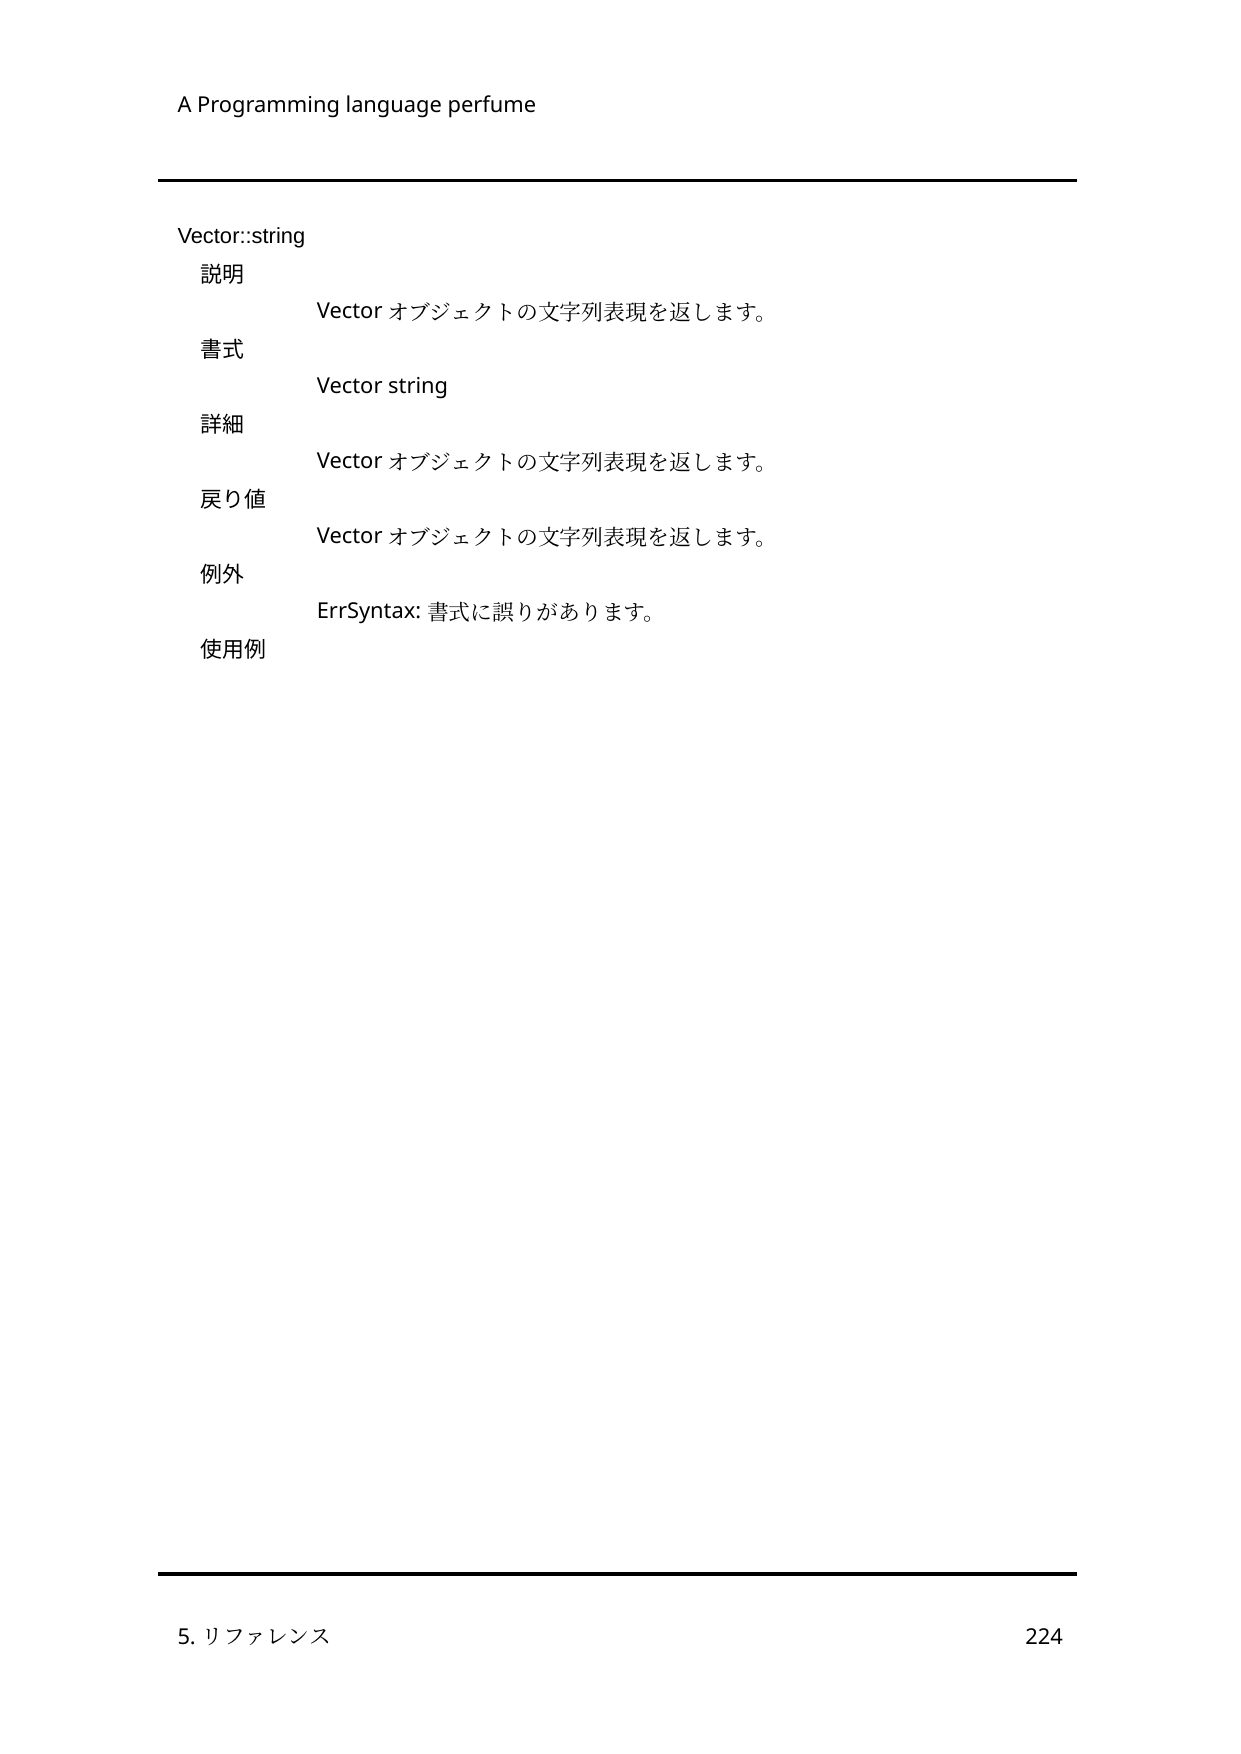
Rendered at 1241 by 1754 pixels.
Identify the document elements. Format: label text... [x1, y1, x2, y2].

subtitle Vector::string [177, 217, 1063, 254]
table_cell ErrSyntax: 書式に誤りがあります。 [317, 554, 1063, 629]
table_cell Vectorオブジェクトの文字列表現を返します。 [317, 479, 1063, 554]
table_cell 詳細 [200, 404, 317, 479]
table_header Vectorオブジェクトの文字列表現を返します。 [317, 254, 1063, 329]
table_cell 例外 [200, 554, 317, 629]
table_cell [317, 629, 1063, 704]
table_cell 戻り値 [200, 479, 317, 554]
table_cell Vectorオブジェクトの文字列表現を返します。 [317, 404, 1063, 479]
table_cell 書式 [200, 329, 317, 404]
table_cell 使用例 [200, 629, 317, 704]
table_header 説明 [200, 254, 317, 329]
table_cell Vector string [317, 329, 1063, 404]
